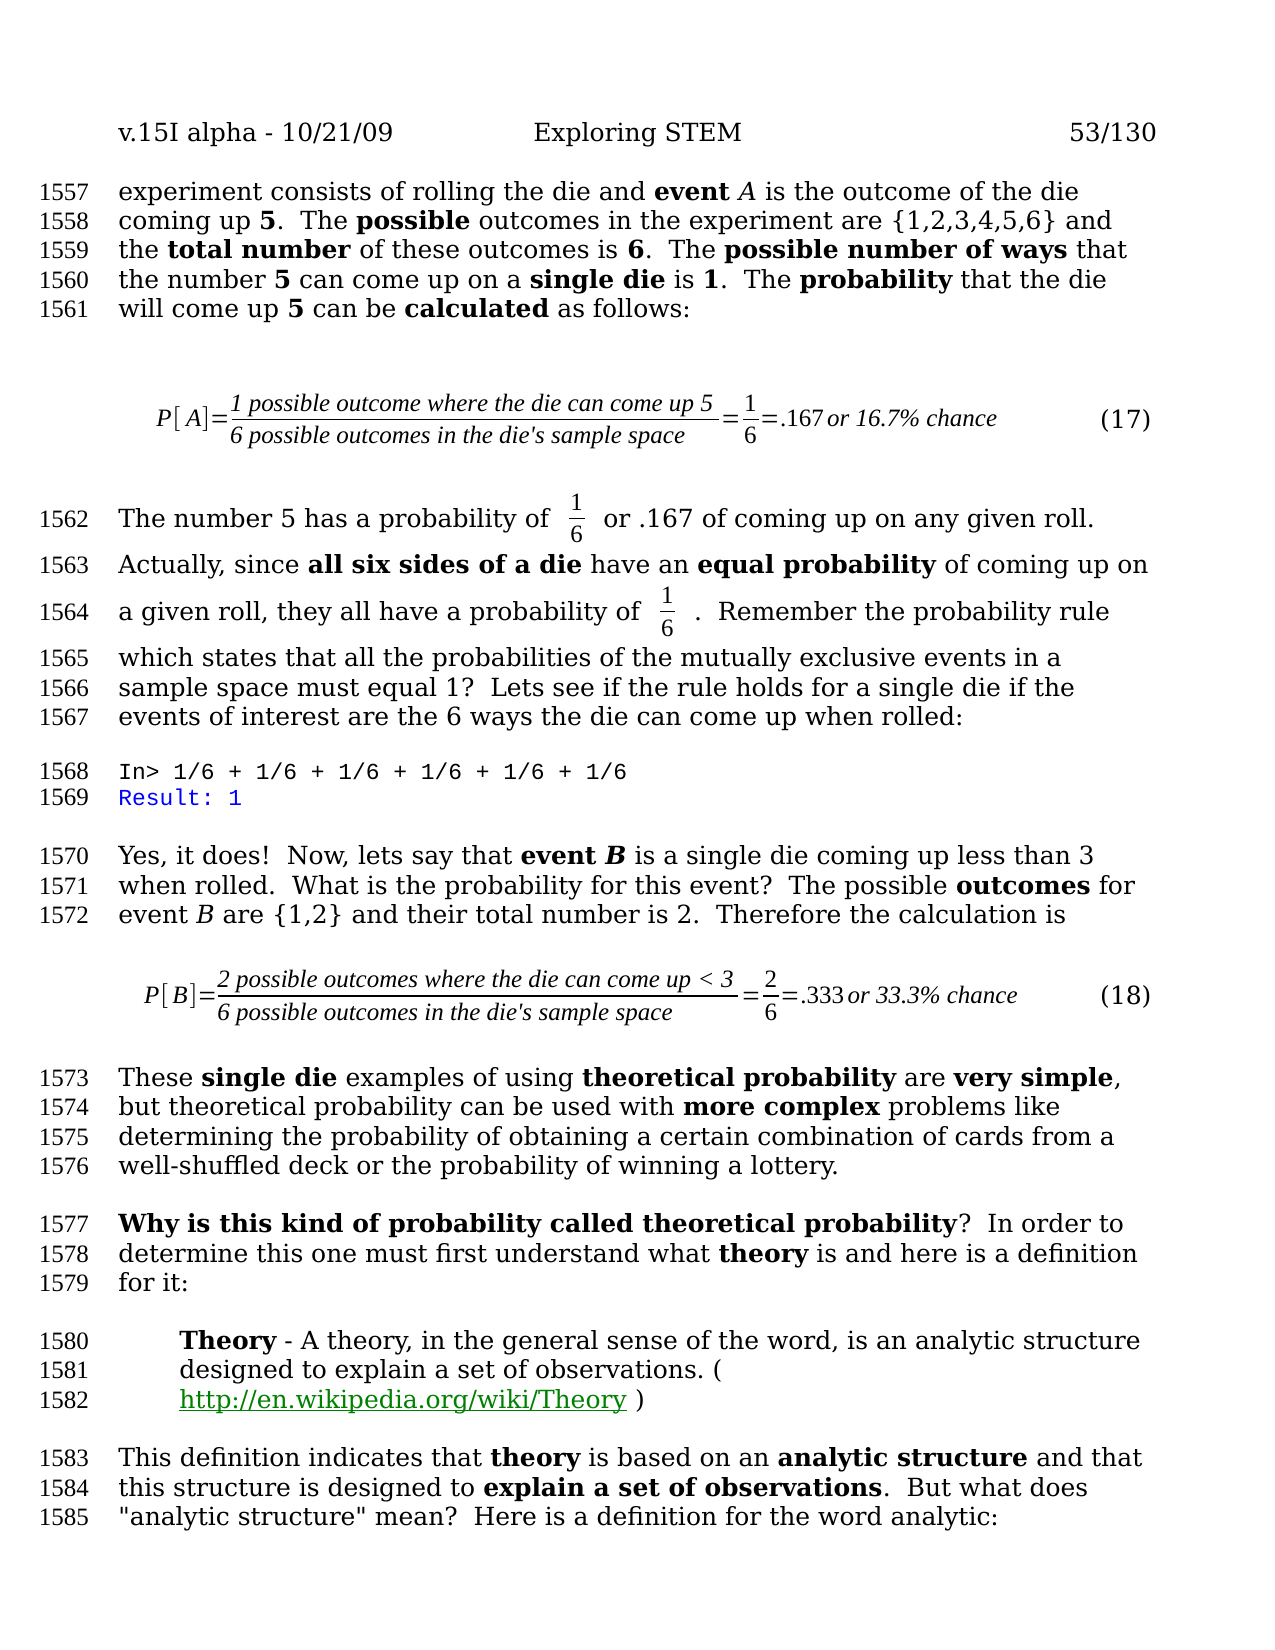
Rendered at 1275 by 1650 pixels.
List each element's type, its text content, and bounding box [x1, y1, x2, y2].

text Result: 1 [118, 786, 1157, 812]
text The number 5 has a probability ofor .167 of coming up on any given roll. Actually, since all six sides of a die have an equal probability of coming up on a given roll, they all have a probability of. Remember the probability rule which states that all the probabilities of the mutually exclusive events in a sample space must equal 1? Lets see if the rule holds for a single die if the events of interest are the 6 ways the die can come up when rolled: [118, 487, 1157, 731]
table_header [118, 959, 1041, 1034]
table_header [118, 382, 1041, 457]
text These single die examples of using theoretical probability are very simple, but theoretical probability can be used with more complex problems like determining the probability of obtaining a certain combination of cards from a well-shuffled deck or the probability of winning a lottery. [118, 1063, 1157, 1180]
table_header (17) [1041, 382, 1157, 457]
text Theory - A theory, in the general sense of the word, is an analytic structure designed to explain a set of observations. ( http://en.wikipedia.org/wiki/Theory ) [179, 1326, 1157, 1414]
text This definition indicates that theory is based on an analytic structure and that this structure is designed to explain a set of observations. But what does "analytic structure" mean? Here is a definition for the word analytic: [118, 1443, 1157, 1531]
text In> 1/6 + 1/6 + 1/6 + 1/6 + 1/6 + 1/6 [118, 760, 1157, 786]
text Why is this kind of probability called theoretical probability? In order to determine this one must first understand what theory is and here is a definition for it: [118, 1209, 1157, 1297]
text Yes, it does! Now, lets say that event B is a single die coming up less than 3 when rolled. What is the probability for this event? The possible outcomes for event B are {1,2} and their total number is 2. Therefore the calculation is [118, 841, 1157, 929]
table_header (18) [1041, 959, 1157, 1034]
text experiment consists of rolling the die and event A is the outcome of the die coming up 5. The possible outcomes in the experiment are {1,2,3,4,5,6} and the total number of these outcomes is 6. The possible number of ways that the number 5 can come up on a single die is 1. The probability that the die will come up 5 can be calculated as follows: [118, 177, 1157, 324]
